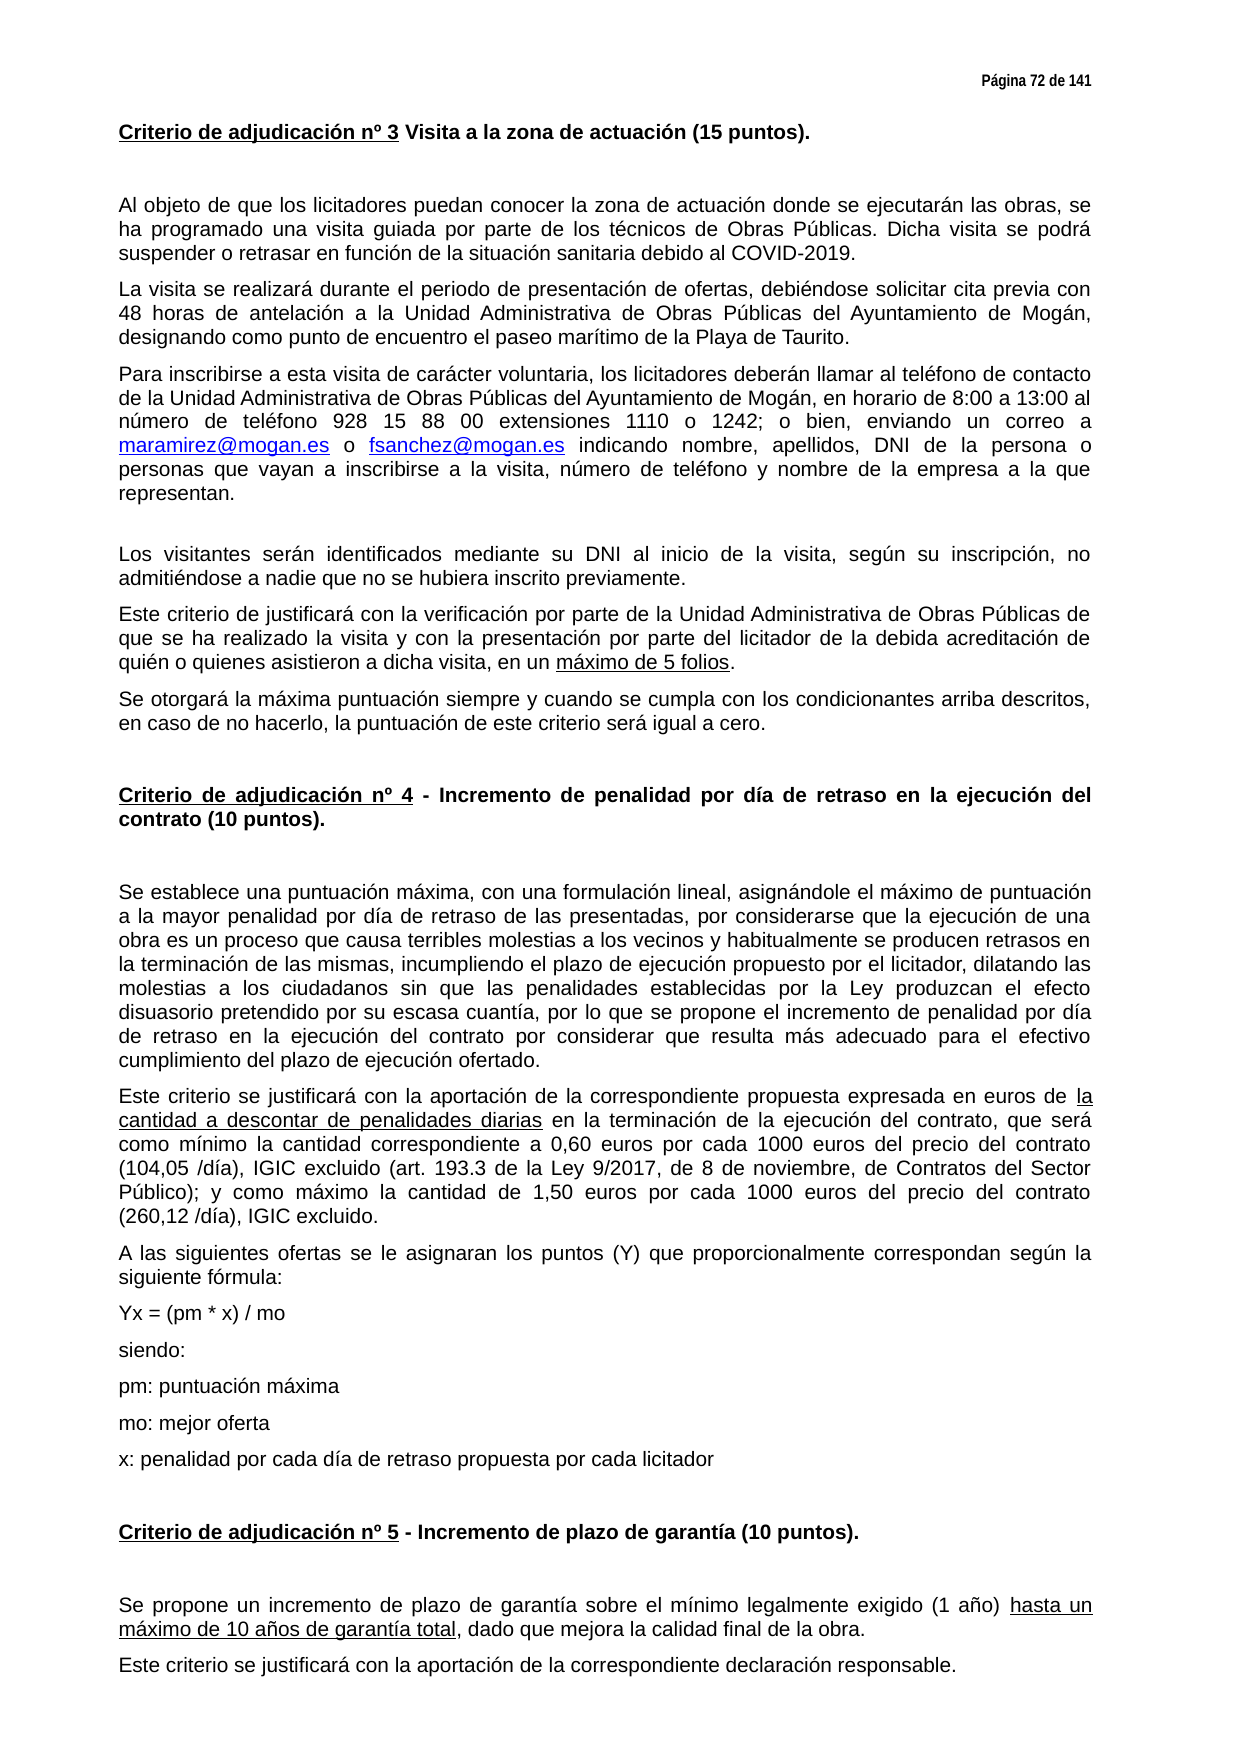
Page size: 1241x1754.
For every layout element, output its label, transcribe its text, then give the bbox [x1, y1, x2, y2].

text A las siguientes ofertas se le asignaran los puntos (Y) que proporcionalmente correspondan según la siguiente fórmula: [118, 1241, 1092, 1288]
text Yx = (pm * x) / mo [118, 1301, 1092, 1325]
text Criterio de adjudicación nº 5 - Incremento de plazo de garantía (10 puntos). [118, 1520, 1092, 1544]
text Los visitantes serán identificados mediante su DNI al inicio de la visita, según su inscripción, no admitiéndose a nadie que no se hubiera inscrito previamente. [118, 518, 1092, 589]
text Criterio de adjudicación nº 3 Visita a la zona de actuación (15 puntos). [118, 120, 1092, 144]
text Criterio de adjudicación nº 4 - Incremento de penalidad por día de retraso en la ejecución del contrato (10 puntos). [118, 783, 1092, 831]
text Se propone un incremento de plazo de garantía sobre el mínimo legalmente exigido (1 año) hasta un máximo de 10 años de garantía total, dado que mejora la calidad final de la obra. [118, 1593, 1092, 1641]
text La visita se realizará durante el periodo de presentación de ofertas, debiéndose solicitar cita previa con 48 horas de antelación a la Unidad Administrativa de Obras Públicas del Ayuntamiento de Mogán, designando como punto de encuentro el paseo marítimo de la Playa de Taurito. [118, 277, 1092, 349]
text Se otorgará la máxima puntuación siempre y cuando se cumpla con los condicionantes arriba descritos, en caso de no hacerlo, la puntuación de este criterio será igual a cero. [118, 686, 1092, 734]
text Al objeto de que los licitadores puedan conocer la zona de actuación donde se ejecutarán las obras, se ha programado una visita guiada por parte de los técnicos de Obras Públicas. Dicha visita se podrá suspender o retrasar en función de la situación sanitaria debido al COVID-2019. [118, 193, 1092, 264]
text x: penalidad por cada día de retraso propuesta por cada licitador [118, 1447, 1092, 1471]
text Este criterio se justificará con la aportación de la correspondiente propuesta expresada en euros de la cantidad a descontar de penalidades diarias en la terminación de la ejecución del contrato, que será como mínimo la cantidad correspondiente a 0,60 euros por cada 1000 euros del precio del contrato (104,05 /día), IGIC excluido (art. 193.3 de la Ley 9/2017, de 8 de noviembre, de Contratos del Sector Público); y como máximo la cantidad de 1,50 euros por cada 1000 euros del precio del contrato (260,12 /día), IGIC excluido. [118, 1084, 1092, 1228]
text Se establece una puntuación máxima, con una formulación lineal, asignándole el máximo de puntuación a la mayor penalidad por día de retraso de las presentadas, por considerarse que la ejecución de una obra es un proceso que causa terribles molestias a los vecinos y habitualmente se producen retrasos en la terminación de las mismas, incumpliendo el plazo de ejecución propuesto por el licitador, dilatando las molestias a los ciudadanos sin que las penalidades establecidas por la Ley produzcan el efecto disuasorio pretendido por su escasa cuantía, por lo que se propone el incremento de penalidad por día de retraso en la ejecución del contrato por considerar que resulta más adecuado para el efectivo cumplimiento del plazo de ejecución ofertado. [118, 880, 1092, 1072]
text siendo: [118, 1337, 1092, 1361]
text pm: puntuación máxima [118, 1374, 1092, 1398]
text Este criterio de justificará con la verificación por parte de la Unidad Administrativa de Obras Públicas de que se ha realizado la visita y con la presentación por parte del licitador de la debida acreditación de quién o quienes asistieron a dicha visita, en un máximo de 5 folios. [118, 602, 1092, 674]
text Este criterio se justificará con la aportación de la correspondiente declaración responsable. [118, 1653, 1092, 1677]
text Para inscribirse a esta visita de carácter voluntaria, los licitadores deberán llamar al teléfono de contacto de la Unidad Administrativa de Obras Públicas del Ayuntamiento de Mogán, en horario de 8:00 a 13:00 al número de teléfono 928 15 88 00 extensiones 1110 o 1242; o bien, enviando un correo a maramirez@mogan.es o fsanchez@mogan.es indicando nombre, apellidos, DNI de la persona o personas que vayan a inscribirse a la visita, número de teléfono y nombre de la empresa a la que representan. [118, 361, 1092, 505]
text mo: mejor oferta [118, 1410, 1092, 1434]
